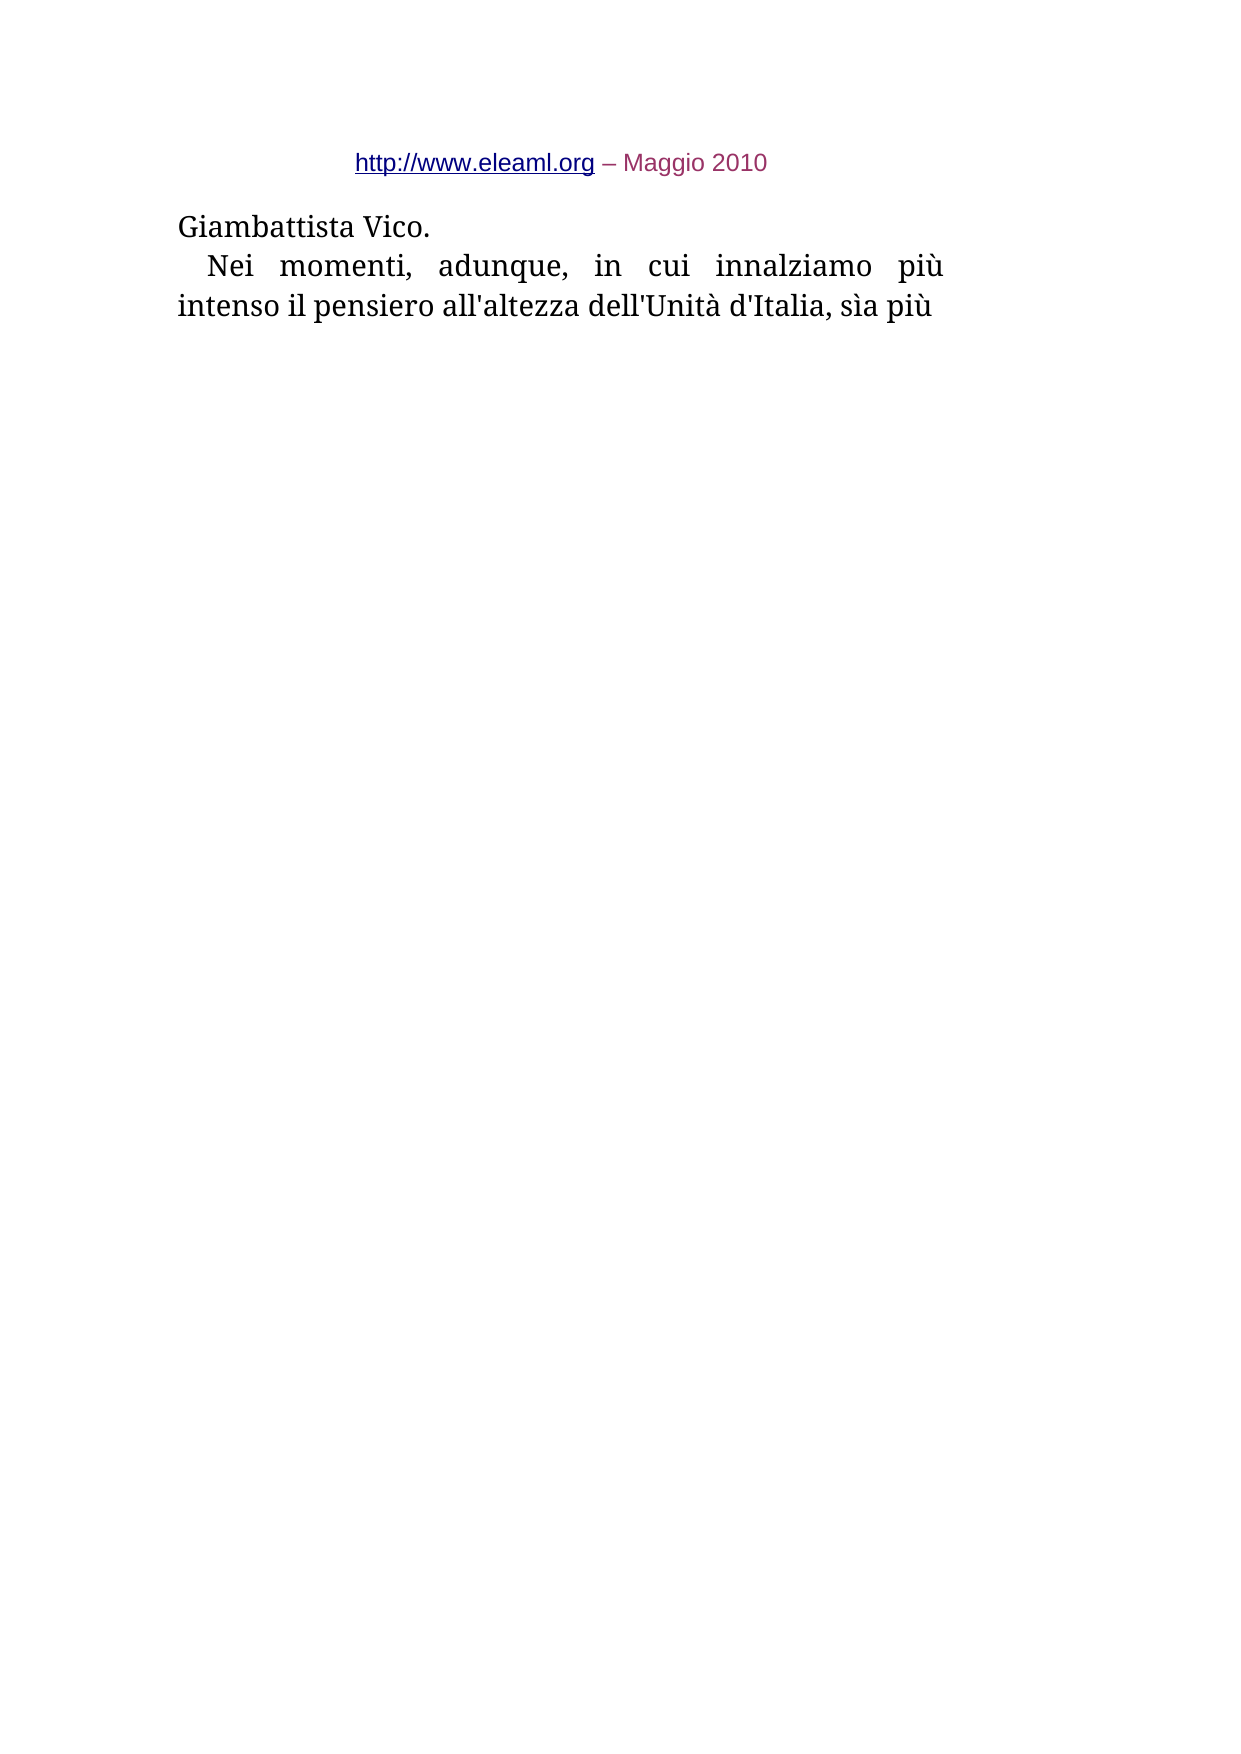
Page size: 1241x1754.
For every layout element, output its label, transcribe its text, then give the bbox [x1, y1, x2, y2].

text Giambattista Vico. [177, 206, 945, 246]
text Nei momenti, adunque, in cui innalziamo più intenso il pensiero all'altezza dell'Unità d'Italia, sìa più [177, 246, 945, 325]
